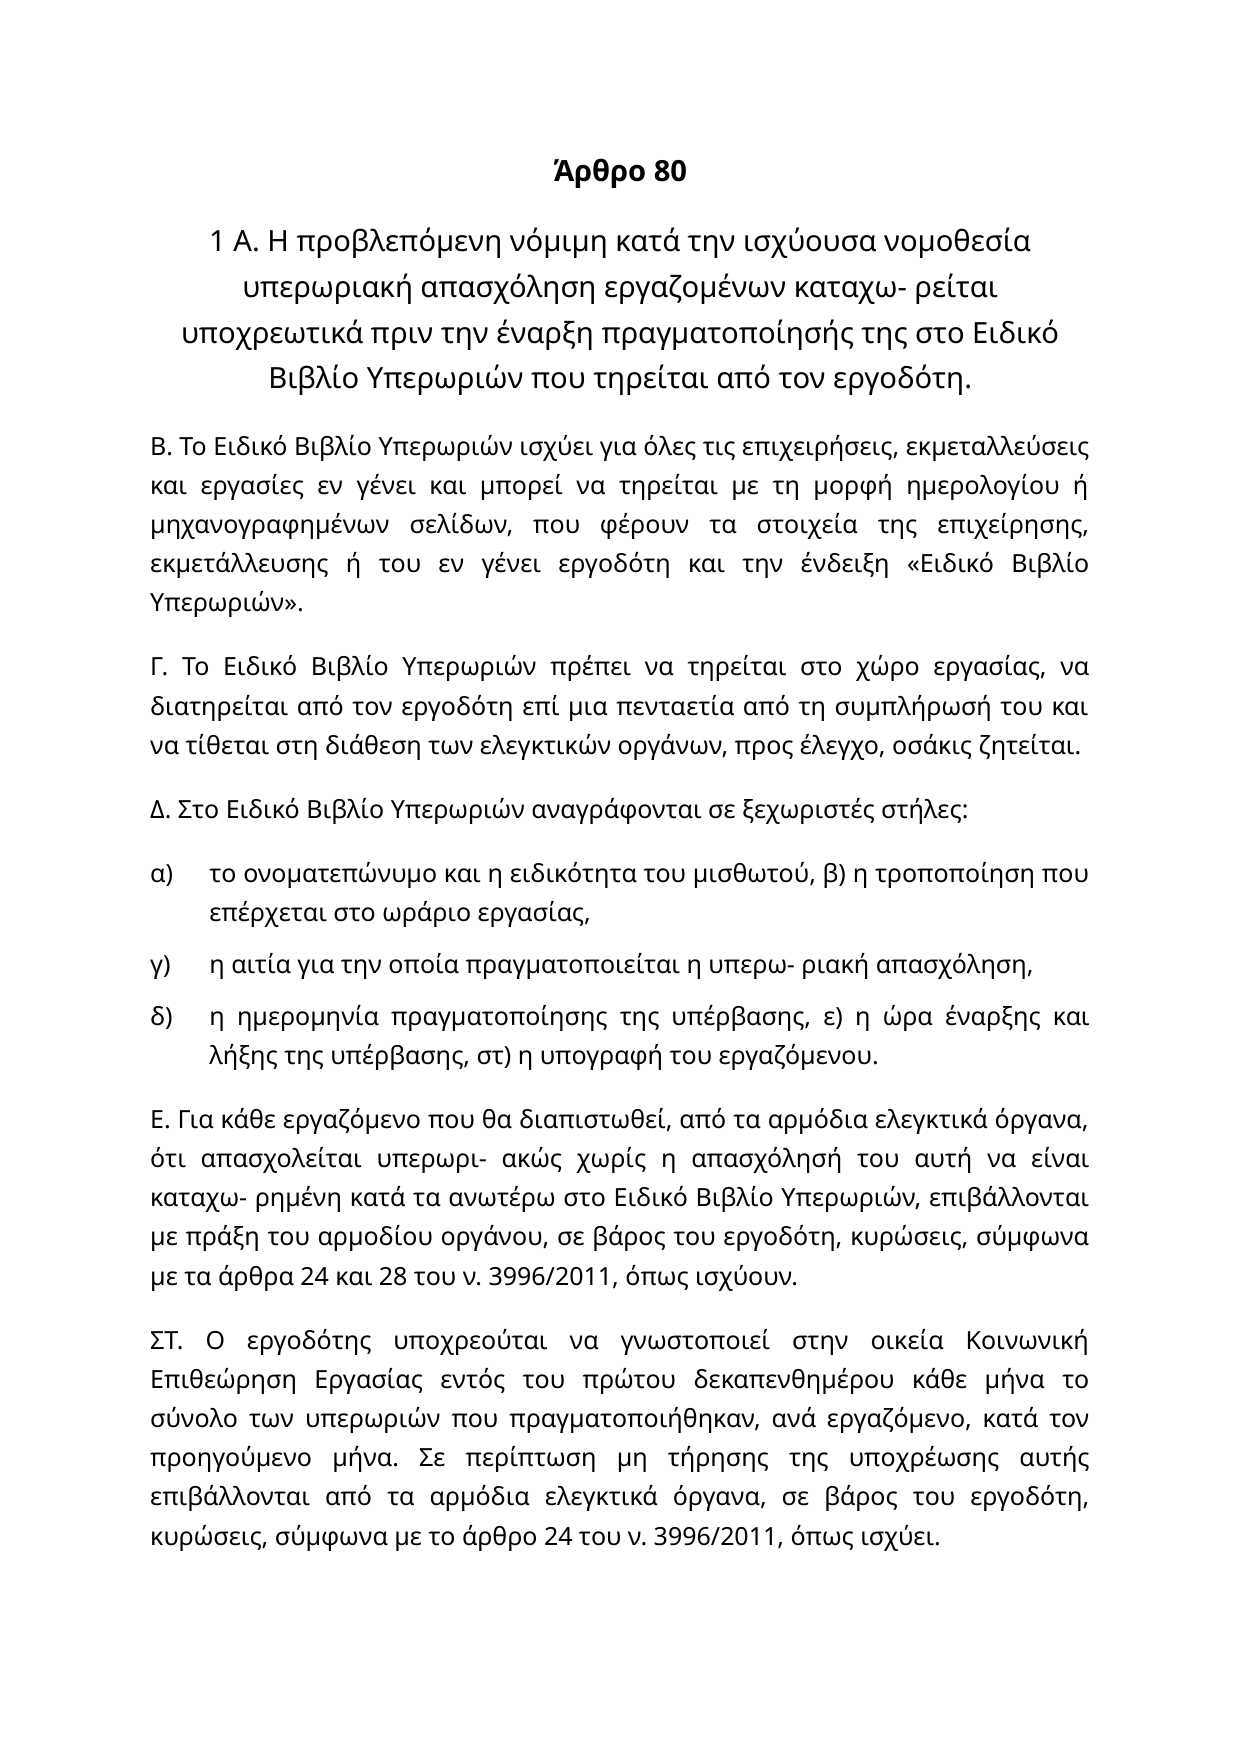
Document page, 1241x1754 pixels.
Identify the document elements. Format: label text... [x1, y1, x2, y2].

text Ε. Για κάθε εργαζόμενο που θα διαπιστωθεί, από τα αρμόδια ελεγκτικά όργανα, ότι απασχολείται υπερωρι- ακώς χωρίς η απασχόλησή του αυτή να είναι καταχω- ρημένη κατά τα ανωτέρω στο Ειδικό Βιβλίο Υπερωριών, επιβάλλονται με πράξη του αρμοδίου οργάνου, σε βάρος του εργοδότη, κυρώσεις, σύμφωνα με τα άρθρα 24 και 28 του ν. 3996/2011, όπως ισχύουν. [150, 1101, 1090, 1292]
subtitle Άρθρο 80 [150, 150, 1090, 190]
subtitle 1 Α. Η προβλεπόμενη νόμιμη κατά την ισχύουσα νομοθεσία υπερωριακή απασχόληση εργαζομένων καταχω- ρείται υποχρεωτικά πριν την έναρξη πραγματοποίησής της στο Ειδικό Βιβλίο Υπερωριών που τηρείται από τον εργοδότη. [150, 221, 1090, 397]
list δ) η ημερομηνία πραγματοποίησης της υπέρβασης, ε) η ώρα έναρξης και λήξης της υπέρβασης, στ) η υπογραφή του εργαζόμενου. [150, 998, 1090, 1071]
text Δ. Στο Ειδικό Βιβλίο Υπερωριών αναγράφονται σε ξεχωριστές στήλες: [150, 791, 1090, 826]
list α) το ονοματεπώνυμο και η ειδικότητα του μισθωτού, β) η τροποποίηση που επέρχεται στο ωράριο εργασίας, [150, 856, 1090, 929]
text ΣΤ. Ο εργοδότης υποχρεούται να γνωστοποιεί στην οικεία Κοινωνική Επιθεώρηση Εργασίας εντός του πρώτου δεκαπενθημέρου κάθε μήνα το σύνολο των υπερωριών που πραγματοποιήθηκαν, ανά εργαζόμενο, κατά τον προηγούμενο μήνα. Σε περίπτωση μη τήρησης της υποχρέωσης αυτής επιβάλλονται από τα αρμόδια ελεγκτικά όργανα, σε βάρος του εργοδότη, κυρώσεις, σύμφωνα με το άρθρο 24 του ν. 3996/2011, όπως ισχύει. [150, 1322, 1090, 1552]
text Γ. Το Ειδικό Βιβλίο Υπερωριών πρέπει να τηρείται στο χώρο εργασίας, να διατηρείται από τον εργοδότη επί μια πενταετία από τη συμπλήρωσή του και να τίθεται στη διάθεση των ελεγκτικών οργάνων, προς έλεγχο, οσάκις ζητείται. [150, 649, 1090, 761]
text Β. Το Ειδικό Βιβλίο Υπερωριών ισχύει για όλες τις επιχειρήσεις, εκμεταλλεύσεις και εργασίες εν γένει και μπορεί να τηρείται με τη μορφή ημερολογίου ή μηχανογραφημένων σελίδων, που φέρουν τα στοιχεία της επιχείρησης, εκμετάλλευσης ή του εν γένει εργοδότη και την ένδειξη «Ειδικό Βιβλίο Υπερωριών». [150, 428, 1090, 619]
list γ) η αιτία για την οποία πραγματοποιείται η υπερω- ριακή απασχόληση, [150, 946, 1090, 981]
